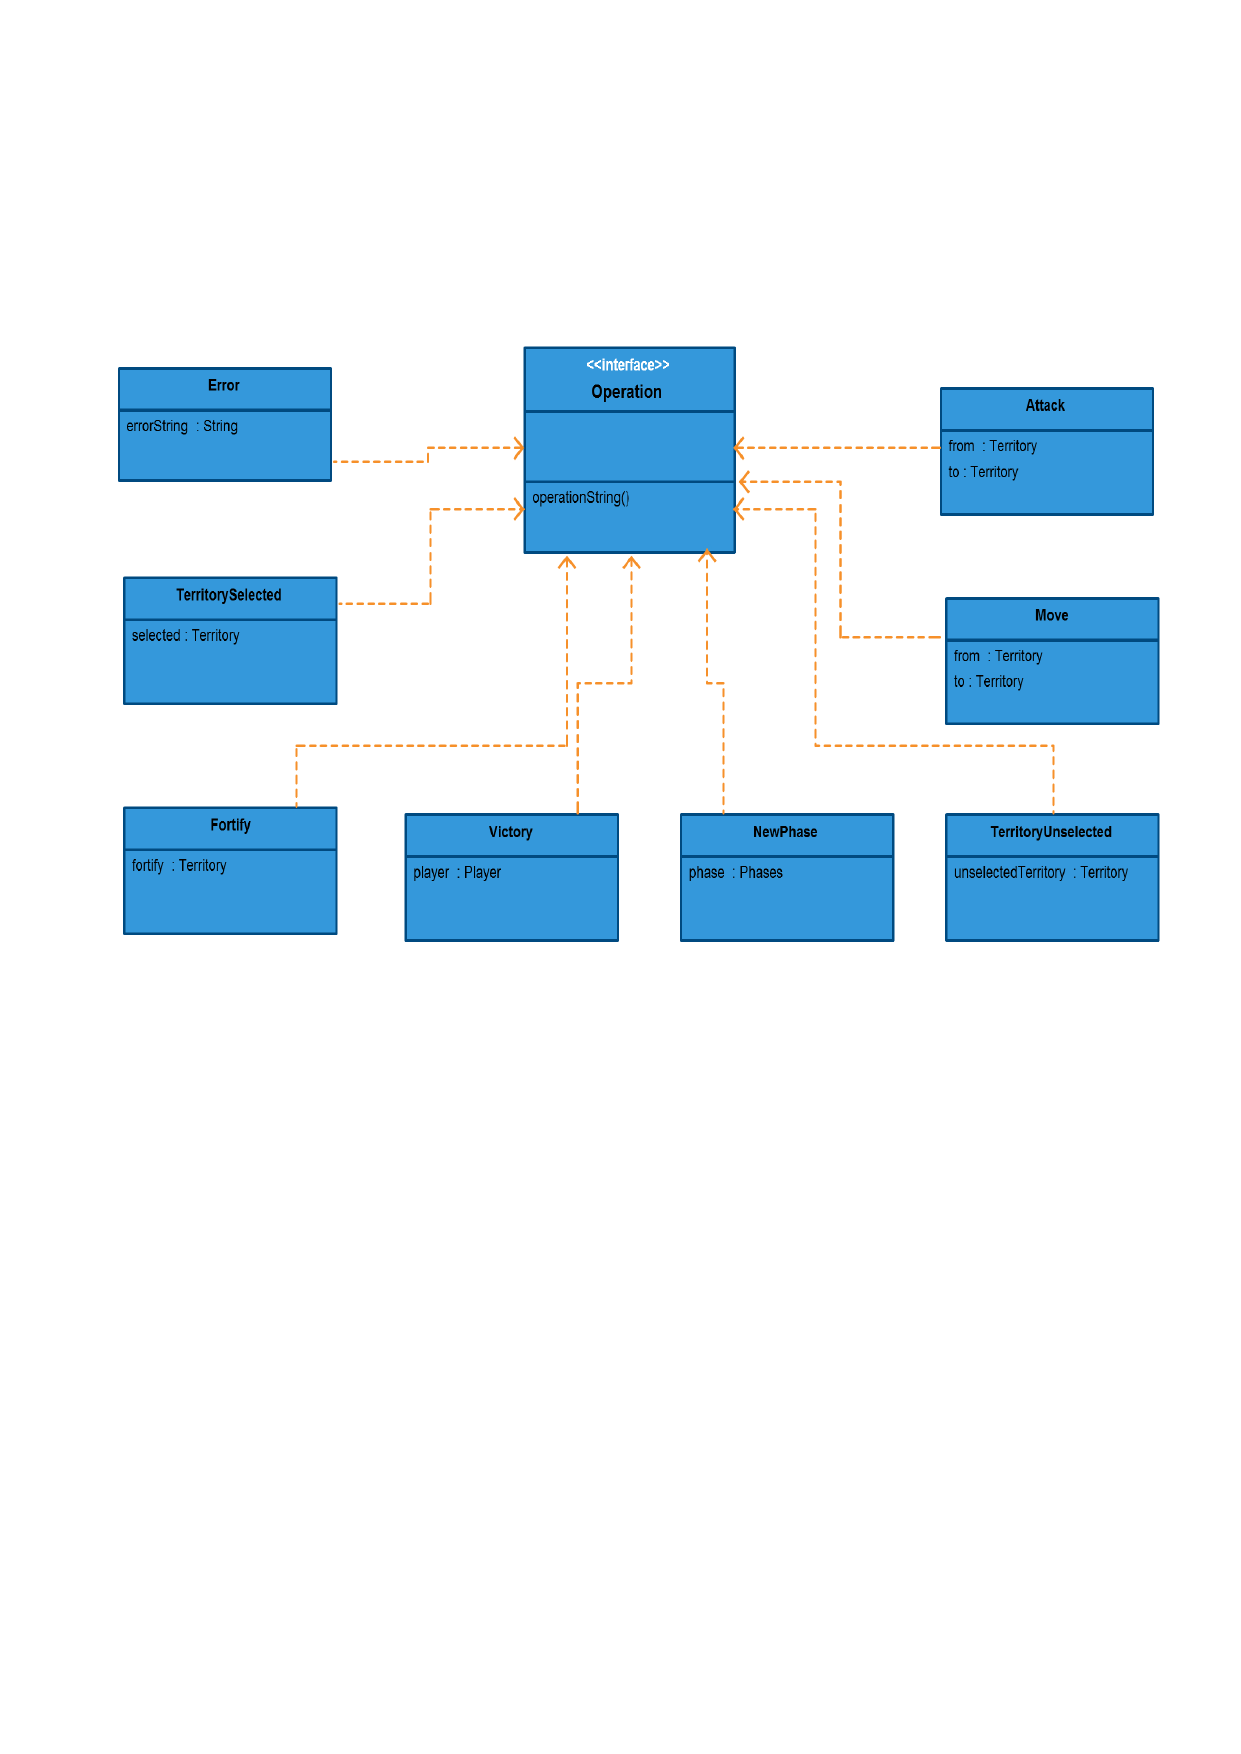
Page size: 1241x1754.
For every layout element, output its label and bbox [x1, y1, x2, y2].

picture [58, 310, 1182, 979]
